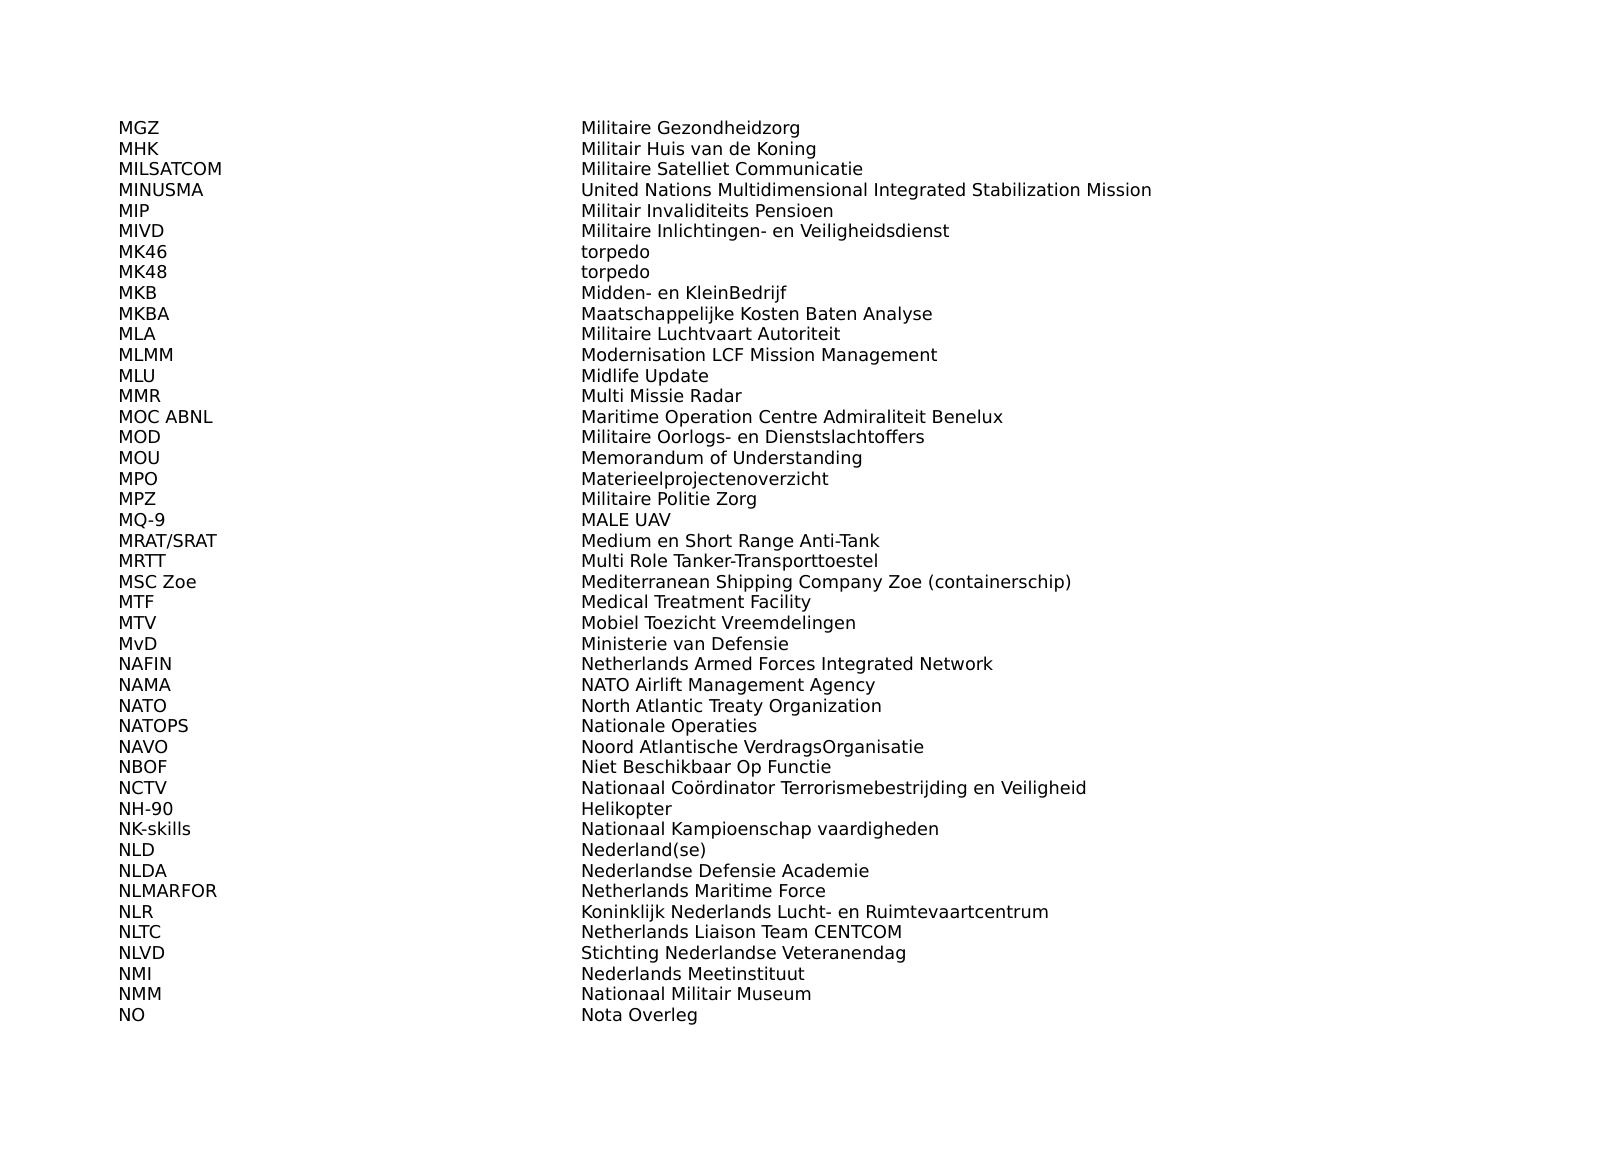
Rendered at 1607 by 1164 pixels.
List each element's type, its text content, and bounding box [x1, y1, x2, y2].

table_cell United Nations Multidimensional Integrated Stabilization Mission [575, 180, 1488, 201]
table_cell NBOF [118, 758, 575, 778]
table_cell Netherlands Armed Forces Integrated Network [575, 654, 1488, 675]
table_cell North Atlantic Treaty Organization [575, 696, 1488, 716]
table_cell Materieelprojectenoverzicht [575, 469, 1488, 489]
table_cell MK48 [118, 263, 575, 283]
table_cell Multi Role Tanker-Transporttoestel [575, 551, 1488, 572]
table_cell MHK [118, 139, 575, 159]
table_cell Militaire Politie Zorg [575, 489, 1488, 510]
table_cell MQ-9 [118, 510, 575, 531]
table_cell MPZ [118, 489, 575, 510]
table_cell Koninklijk Nederlands Lucht- en Ruimtevaartcentrum [575, 902, 1488, 922]
table_cell Militaire Satelliet Communicatie [575, 159, 1488, 180]
table_cell Memorandum of Understanding [575, 448, 1488, 469]
table_cell MILSATCOM [118, 159, 575, 180]
table_cell Niet Beschikbaar Op Functie [575, 758, 1488, 778]
table_cell Maatschappelijke Kosten Baten Analyse [575, 304, 1488, 324]
table_cell MOC ABNL [118, 407, 575, 427]
table_cell Militair Invaliditeits Pensioen [575, 201, 1488, 221]
table_cell MLU [118, 366, 575, 386]
table_cell NLMARFOR [118, 881, 575, 902]
table_cell NMM [118, 984, 575, 1005]
table_cell MK46 [118, 242, 575, 262]
table_cell MMR [118, 386, 575, 407]
table_cell NMI [118, 964, 575, 984]
table_cell Medium en Short Range Anti-Tank [575, 531, 1488, 551]
table_cell Militaire Gezondheidzorg [575, 118, 1488, 139]
table_cell MOU [118, 448, 575, 469]
table_cell MLMM [118, 345, 575, 366]
table_cell Maritime Operation Centre Admiraliteit Benelux [575, 407, 1488, 427]
table_cell Midden- en KleinBedrijf [575, 283, 1488, 304]
table_cell Mobiel Toezicht Vreemdelingen [575, 613, 1488, 634]
table_cell NLD [118, 840, 575, 861]
table_cell MIVD [118, 221, 575, 242]
table_cell NATO Airlift Management Agency [575, 675, 1488, 696]
table_cell Nationale Operaties [575, 716, 1488, 737]
table_cell Nationaal Kampioenschap vaardigheden [575, 819, 1488, 840]
table_cell MLA [118, 324, 575, 345]
table_cell MOD [118, 428, 575, 448]
table_cell NO [118, 1005, 575, 1026]
table_cell Militaire Luchtvaart Autoriteit [575, 324, 1488, 345]
table_cell Midlife Update [575, 366, 1488, 386]
table_cell Nederland(se) [575, 840, 1488, 861]
table_cell Noord Atlantische VerdragsOrganisatie [575, 737, 1488, 757]
table_cell Nationaal Coördinator Terrorismebestrijding en Veiligheid [575, 778, 1488, 799]
table_cell Multi Missie Radar [575, 386, 1488, 407]
table_cell MTF [118, 593, 575, 613]
table_cell MKB [118, 283, 575, 304]
table_cell MKBA [118, 304, 575, 324]
table_cell NATO [118, 696, 575, 716]
table_cell MRTT [118, 551, 575, 572]
table_cell MvD [118, 634, 575, 654]
table_cell MALE UAV [575, 510, 1488, 531]
table_cell Militaire Inlichtingen- en Veiligheidsdienst [575, 221, 1488, 242]
table_cell Militair Huis van de Koning [575, 139, 1488, 159]
table_cell MGZ [118, 118, 575, 139]
table_cell NH-90 [118, 799, 575, 819]
table_cell Nota Overleg [575, 1005, 1488, 1026]
table_cell Militaire Oorlogs- en Dienstslachtoffers [575, 428, 1488, 448]
table_cell MINUSMA [118, 180, 575, 201]
table_cell Modernisation LCF Mission Management [575, 345, 1488, 366]
table_cell MTV [118, 613, 575, 634]
table_cell NLDA [118, 861, 575, 881]
table_cell NK-skills [118, 819, 575, 840]
table_cell Helikopter [575, 799, 1488, 819]
table_cell Mediterranean Shipping Company Zoe (containerschip) [575, 572, 1488, 592]
table_cell torpedo [575, 242, 1488, 262]
table_cell Netherlands Liaison Team CENTCOM [575, 923, 1488, 943]
table_cell Ministerie van Defensie [575, 634, 1488, 654]
table_cell NAMA [118, 675, 575, 696]
table_cell NAFIN [118, 654, 575, 675]
table_cell NLR [118, 902, 575, 922]
table_cell NCTV [118, 778, 575, 799]
table_cell Medical Treatment Facility [575, 593, 1488, 613]
table_cell Nederlandse Defensie Academie [575, 861, 1488, 881]
table_cell NLVD [118, 943, 575, 964]
table_cell torpedo [575, 263, 1488, 283]
table_cell MRAT/SRAT [118, 531, 575, 551]
table_cell Nederlands Meetinstituut [575, 964, 1488, 984]
table_cell Nationaal Militair Museum [575, 984, 1488, 1005]
table_cell MSC Zoe [118, 572, 575, 592]
table_cell NLTC [118, 923, 575, 943]
table_cell NATOPS [118, 716, 575, 737]
table_cell Stichting Nederlandse Veteranendag [575, 943, 1488, 964]
table_cell Netherlands Maritime Force [575, 881, 1488, 902]
table_cell NAVO [118, 737, 575, 757]
table_cell MPO [118, 469, 575, 489]
table_cell MIP [118, 201, 575, 221]
